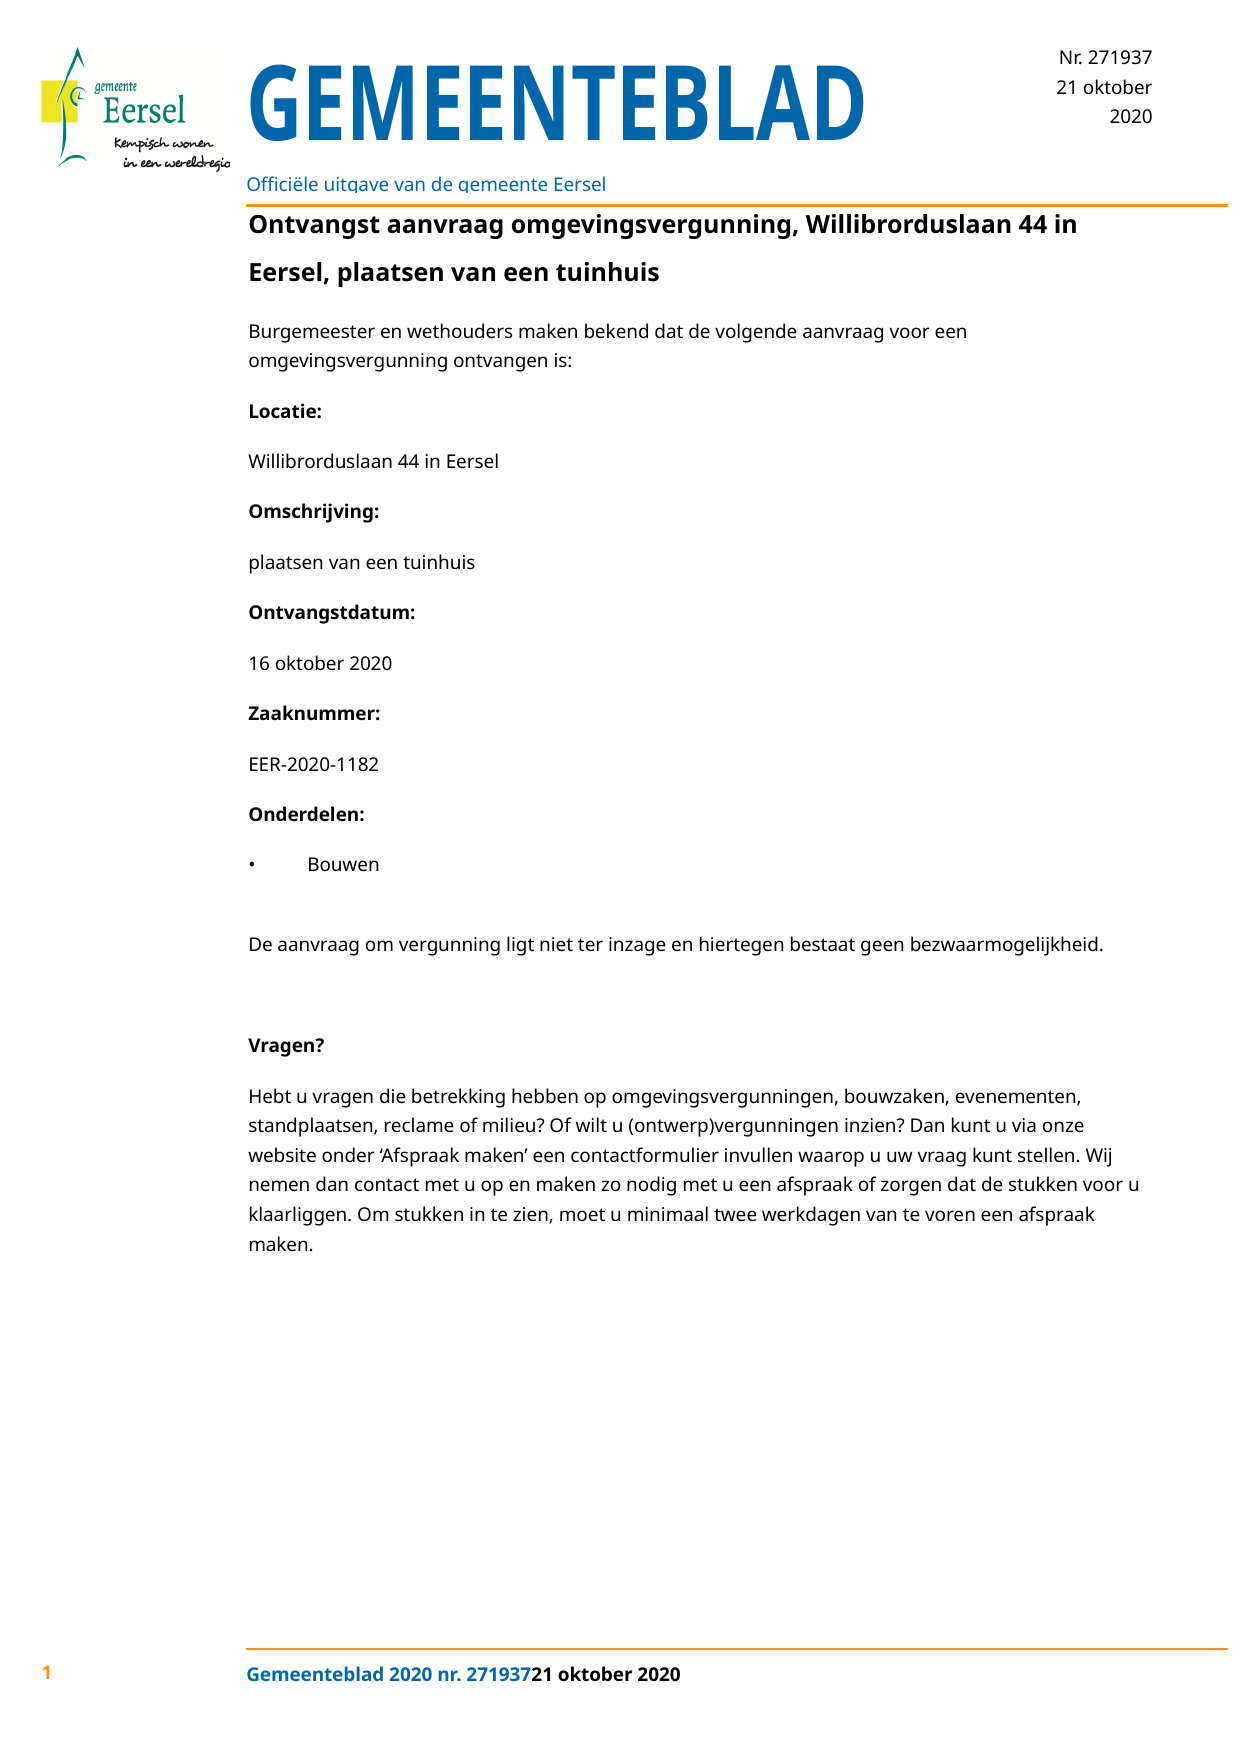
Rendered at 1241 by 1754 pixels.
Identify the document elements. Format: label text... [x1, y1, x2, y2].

text Omschrijving: [248, 499, 1152, 524]
text Onderdelen: [248, 801, 1152, 827]
text Locatie: [248, 398, 1152, 424]
text Burgemeester en wethouders maken bekend dat de volgende aanvraag voor een omgevingsvergunning ontvangen is: [248, 318, 1152, 373]
text Willibrorduslaan 44 in Eersel [248, 448, 1152, 474]
text plaatsen van een tuinhuis [248, 549, 1152, 575]
text De aanvraag om vergunning ligt niet ter inzage en hiertegen bestaat geen bezwaarmogelijkheid. [248, 932, 1152, 957]
text Vragen? [248, 1032, 1152, 1058]
text Hebt u vragen die betrekking hebben op omgevingsvergunningen, bouwzaken, evenementen, standplaatsen, reclame of milieu? Of wilt u (ontwerp)vergunningen inzien? Dan kunt u via onze website onder ‘Afspraak maken’ een contactformulier invullen waarop u uw vraag kunt stellen. Wij nemen dan contact met u op en maken zo nodig met u een afspraak of zorgen dat de stukken voor u klaarliggen. Om stukken in te zien, moet u minimaal twee werkdagen van te voren een afspraak maken. [248, 1083, 1152, 1257]
text Ontvangstdatum: [248, 599, 1152, 625]
text 16 oktober 2020 [248, 650, 1152, 676]
picture [41, 47, 231, 172]
text Zaaknummer: [248, 700, 1152, 726]
list Bouwen [248, 852, 1152, 877]
text Ontvangst aanvraag omgevingsvergunning, Willibrorduslaan 44 in Eersel, plaatsen van een tuinhuis [248, 207, 1152, 288]
text EER-2020-1182 [248, 751, 1152, 777]
